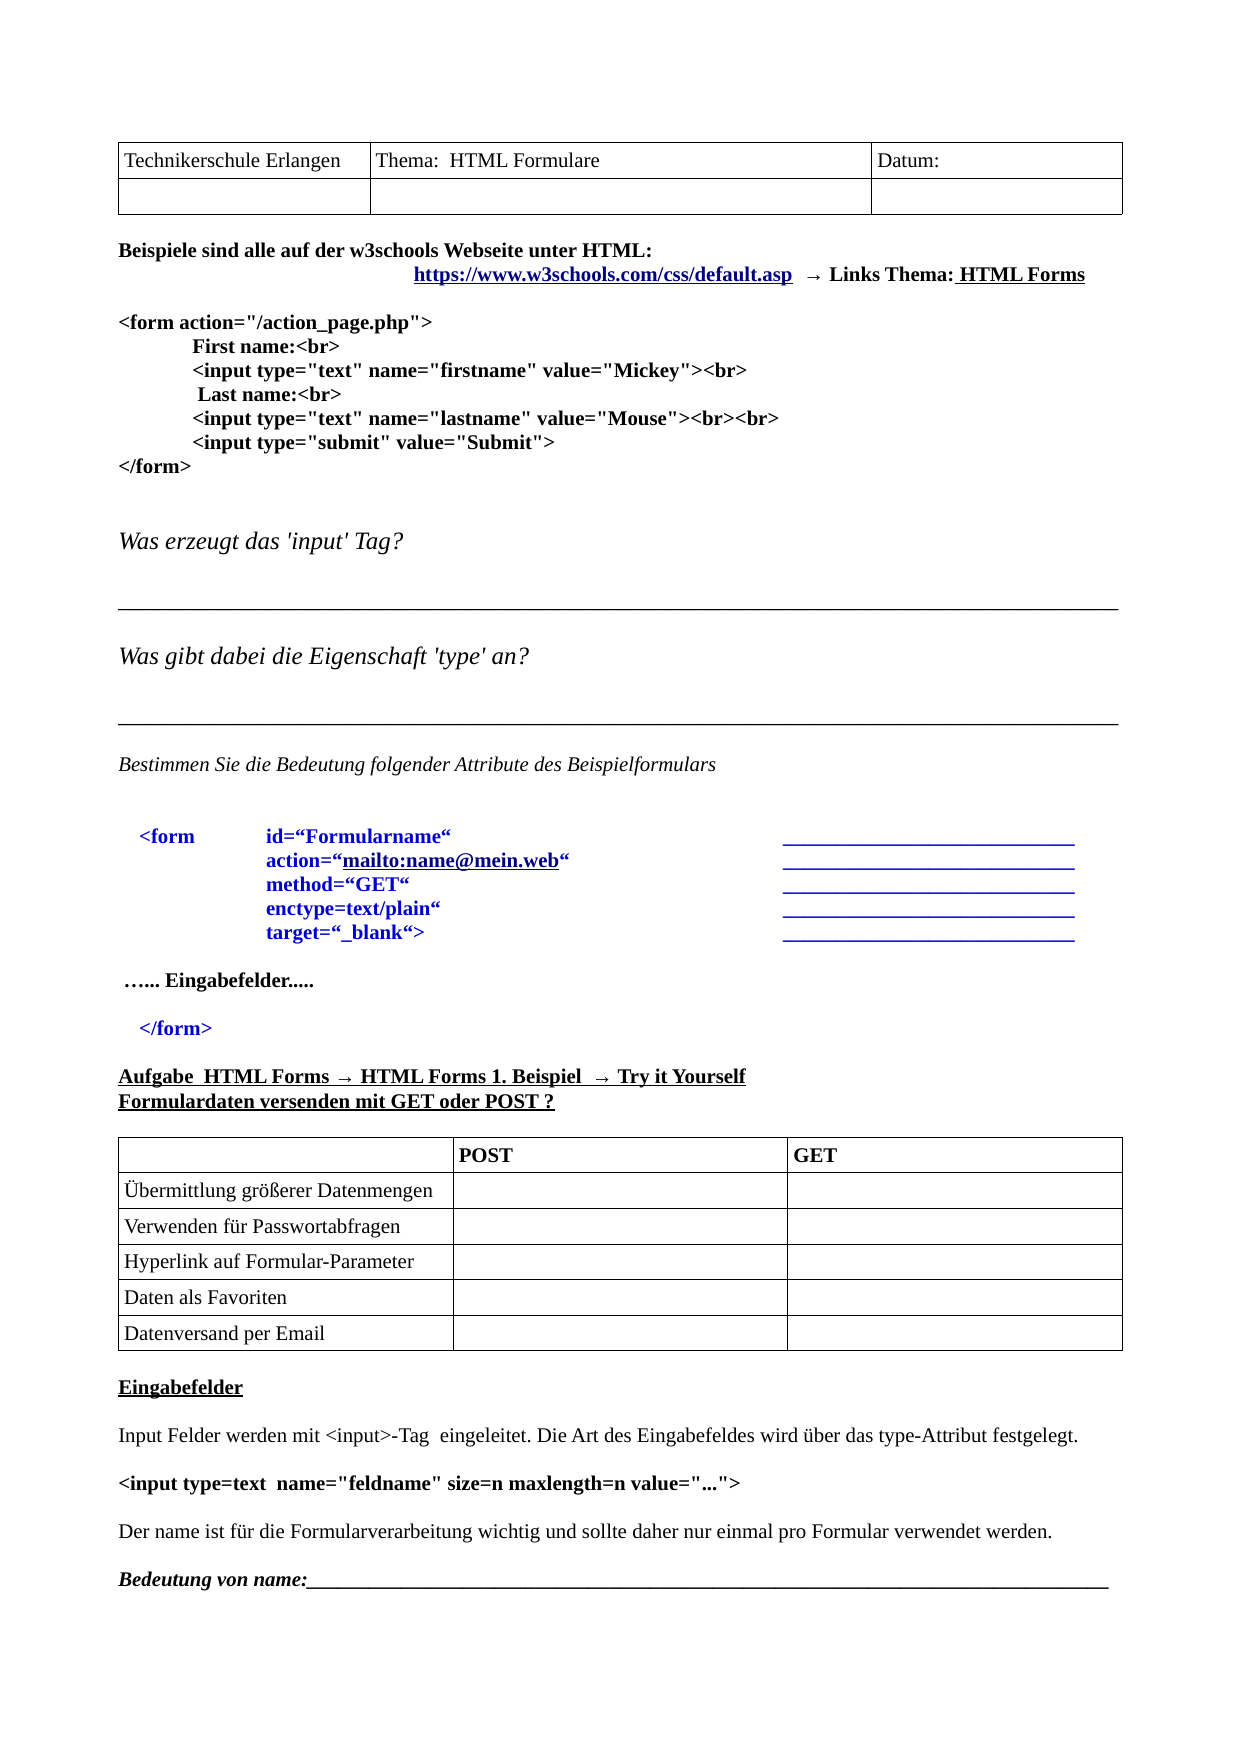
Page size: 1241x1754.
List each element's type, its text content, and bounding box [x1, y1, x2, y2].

text target=“_blank“> ____________________________ [118, 920, 1122, 944]
text <input type="text" name="lastname" value="Mouse"><br><br> [118, 406, 1122, 430]
table_header GET [788, 1138, 1122, 1172]
text First name:<br> [118, 334, 1122, 358]
text </form> [118, 454, 1122, 478]
text Last name:<br> [118, 382, 1122, 406]
text Bestimmen Sie die Bedeutung folgender Attribute des Beispielformulars [118, 752, 1122, 776]
table_cell Verwenden für Passwortabfragen [119, 1209, 453, 1243]
text </form> [118, 1016, 1122, 1040]
text Der name ist für die Formularverarbeitung wichtig und sollte daher nur einmal pro Formular verwendet werden. [118, 1519, 1122, 1543]
text Was gibt dabei die Eigenschaft 'type' an? [118, 641, 1122, 670]
table_cell [788, 1245, 1122, 1279]
table_cell [454, 1209, 787, 1243]
text <input type="text" name="firstname" value="Mickey"><br> [118, 358, 1122, 382]
text <input type="submit" value="Submit"> [118, 430, 1122, 454]
table_cell [454, 1173, 787, 1208]
table_cell Übermittlung größerer Datenmengen [119, 1173, 453, 1208]
table_cell Datenversand per Email [119, 1316, 453, 1350]
text Eingabefelder [118, 1374, 1122, 1399]
text ________________________________________________________________________________ [118, 584, 1122, 613]
table_cell [371, 179, 871, 213]
table_cell [788, 1173, 1122, 1208]
text action=“mailto:name@mein.web“ ____________________________ [118, 848, 1122, 872]
text ________________________________________________________________________________ [118, 699, 1122, 728]
table_cell [788, 1316, 1122, 1350]
text Bedeutung von name:_____________________________________________________________________________ [118, 1567, 1122, 1591]
text enctype=text/plain“ ____________________________ [118, 896, 1122, 920]
table_cell [454, 1280, 787, 1315]
table_cell [788, 1280, 1122, 1315]
text Beispiele sind alle auf der w3schools Webseite unter HTML: [118, 238, 1122, 262]
table_cell Hyperlink auf Formular-Parameter [119, 1245, 453, 1279]
table_cell [788, 1209, 1122, 1243]
table_cell [454, 1245, 787, 1279]
table_header Datum: [872, 143, 1122, 178]
text Was erzeugt das 'input' Tag? [118, 526, 1122, 555]
table_cell Daten als Favoriten [119, 1280, 453, 1315]
table_cell [872, 179, 1122, 213]
text …... Eingabefelder..... [118, 968, 1122, 992]
text Input Felder werden mit <input>-Tag eingeleitet. Die Art des Eingabefeldes wird über das type-Attribut festgelegt. [118, 1423, 1122, 1447]
table_header [119, 1138, 453, 1172]
text <form action="/action_page.php"> [118, 310, 1122, 334]
table_cell [454, 1316, 787, 1350]
table_header POST [454, 1138, 787, 1172]
table_header Technikerschule Erlangen [119, 143, 370, 178]
table_cell [119, 179, 370, 213]
text <form id=“Formularname“ ____________________________ [118, 824, 1122, 848]
text Aufgabe HTML Forms → HTML Forms 1. Beispiel → Try it Yourself [118, 1064, 1122, 1088]
text https://www.w3schools.com/css/default.asp → Links Thema: HTML Forms [118, 262, 1122, 286]
text Formulardaten versenden mit GET oder POST ? [118, 1088, 1122, 1113]
table_header Thema: HTML Formulare [371, 143, 871, 178]
text <input type=text name="feldname" size=n maxlength=n value="..."> [118, 1471, 1122, 1495]
text method=“GET“ ____________________________ [118, 872, 1122, 896]
